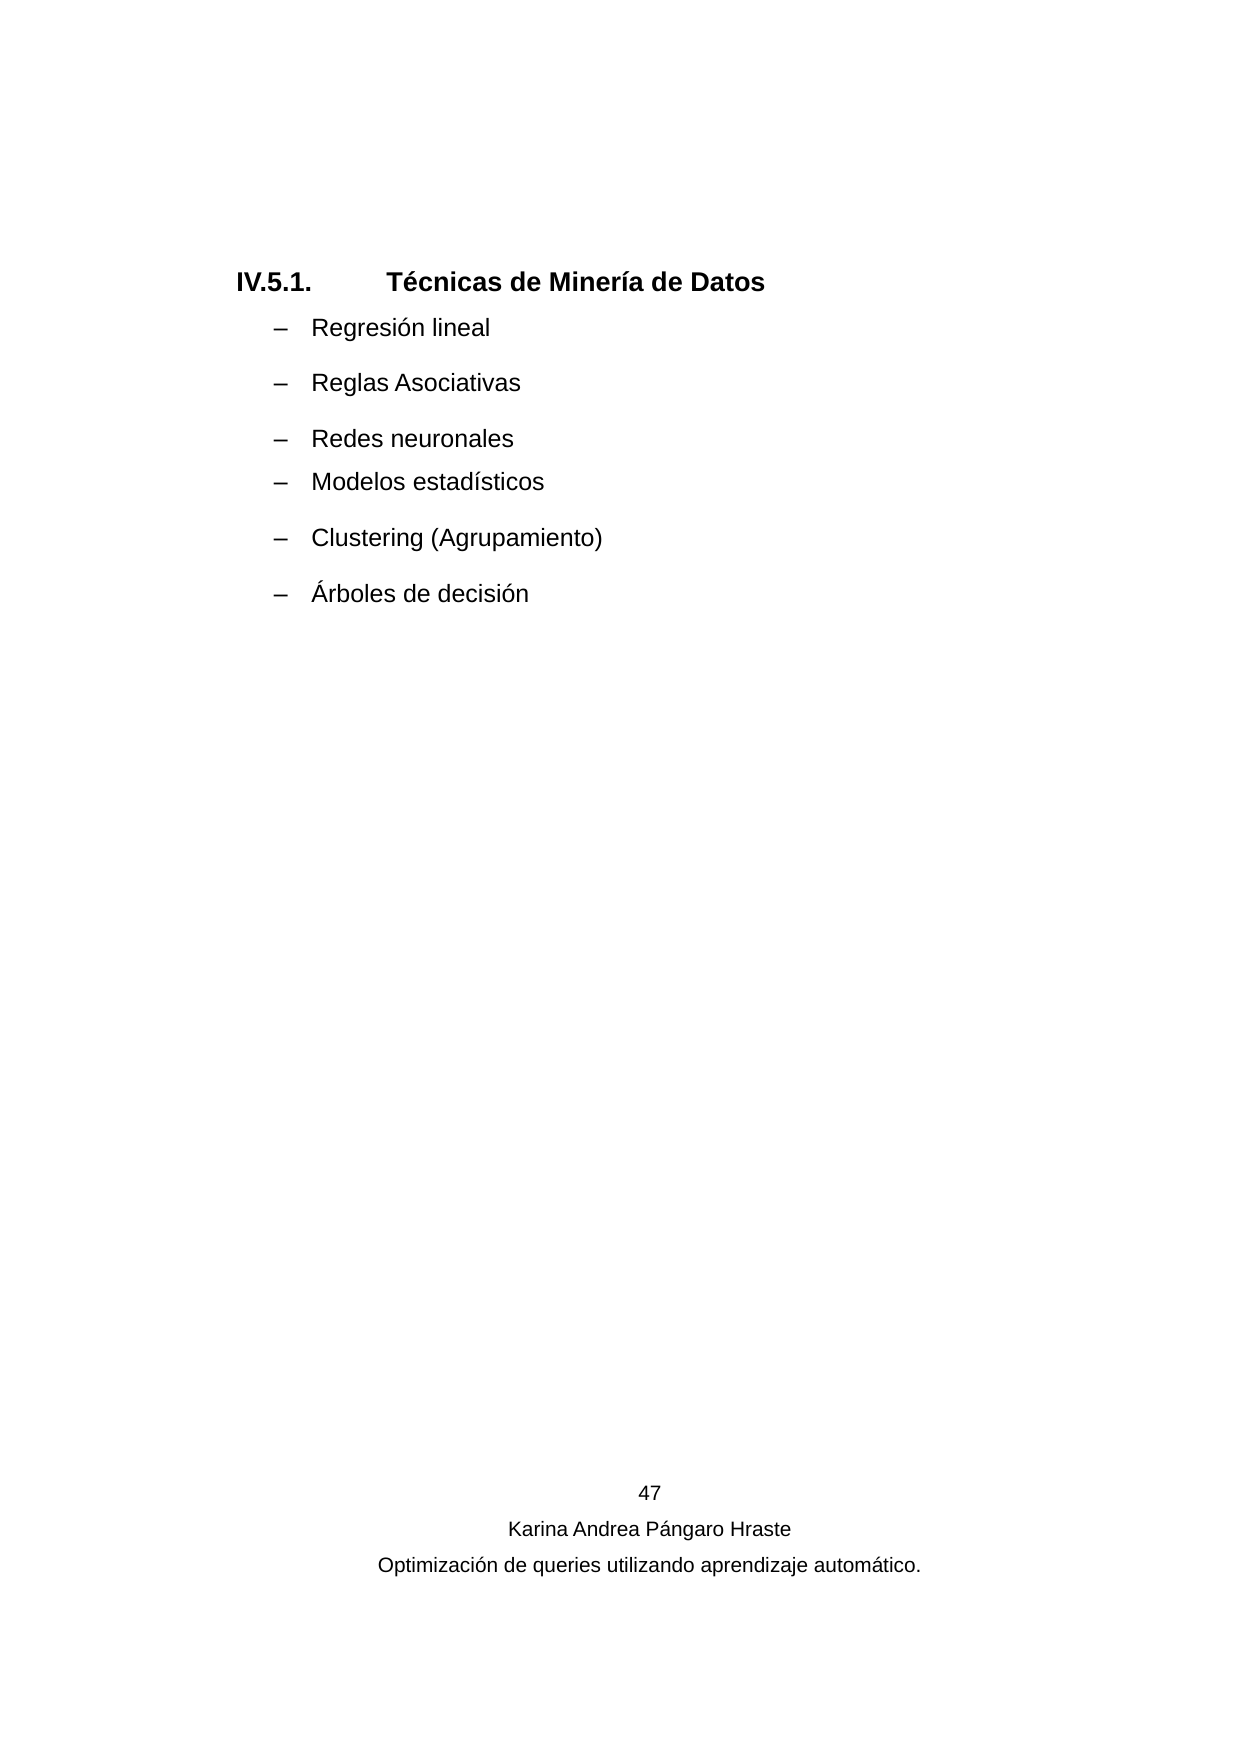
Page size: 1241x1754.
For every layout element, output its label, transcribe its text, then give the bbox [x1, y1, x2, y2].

list Redes neuronales [274, 424, 1063, 453]
list Clustering (Agrupamiento) [274, 523, 1063, 552]
subtitle Técnicas de Minería de Datos [236, 266, 1063, 297]
list Árboles de decisión [274, 579, 1063, 608]
list Reglas Asociativas [274, 368, 1063, 397]
list Regresión lineal [274, 313, 1063, 341]
list Modelos estadísticos [274, 467, 1063, 496]
